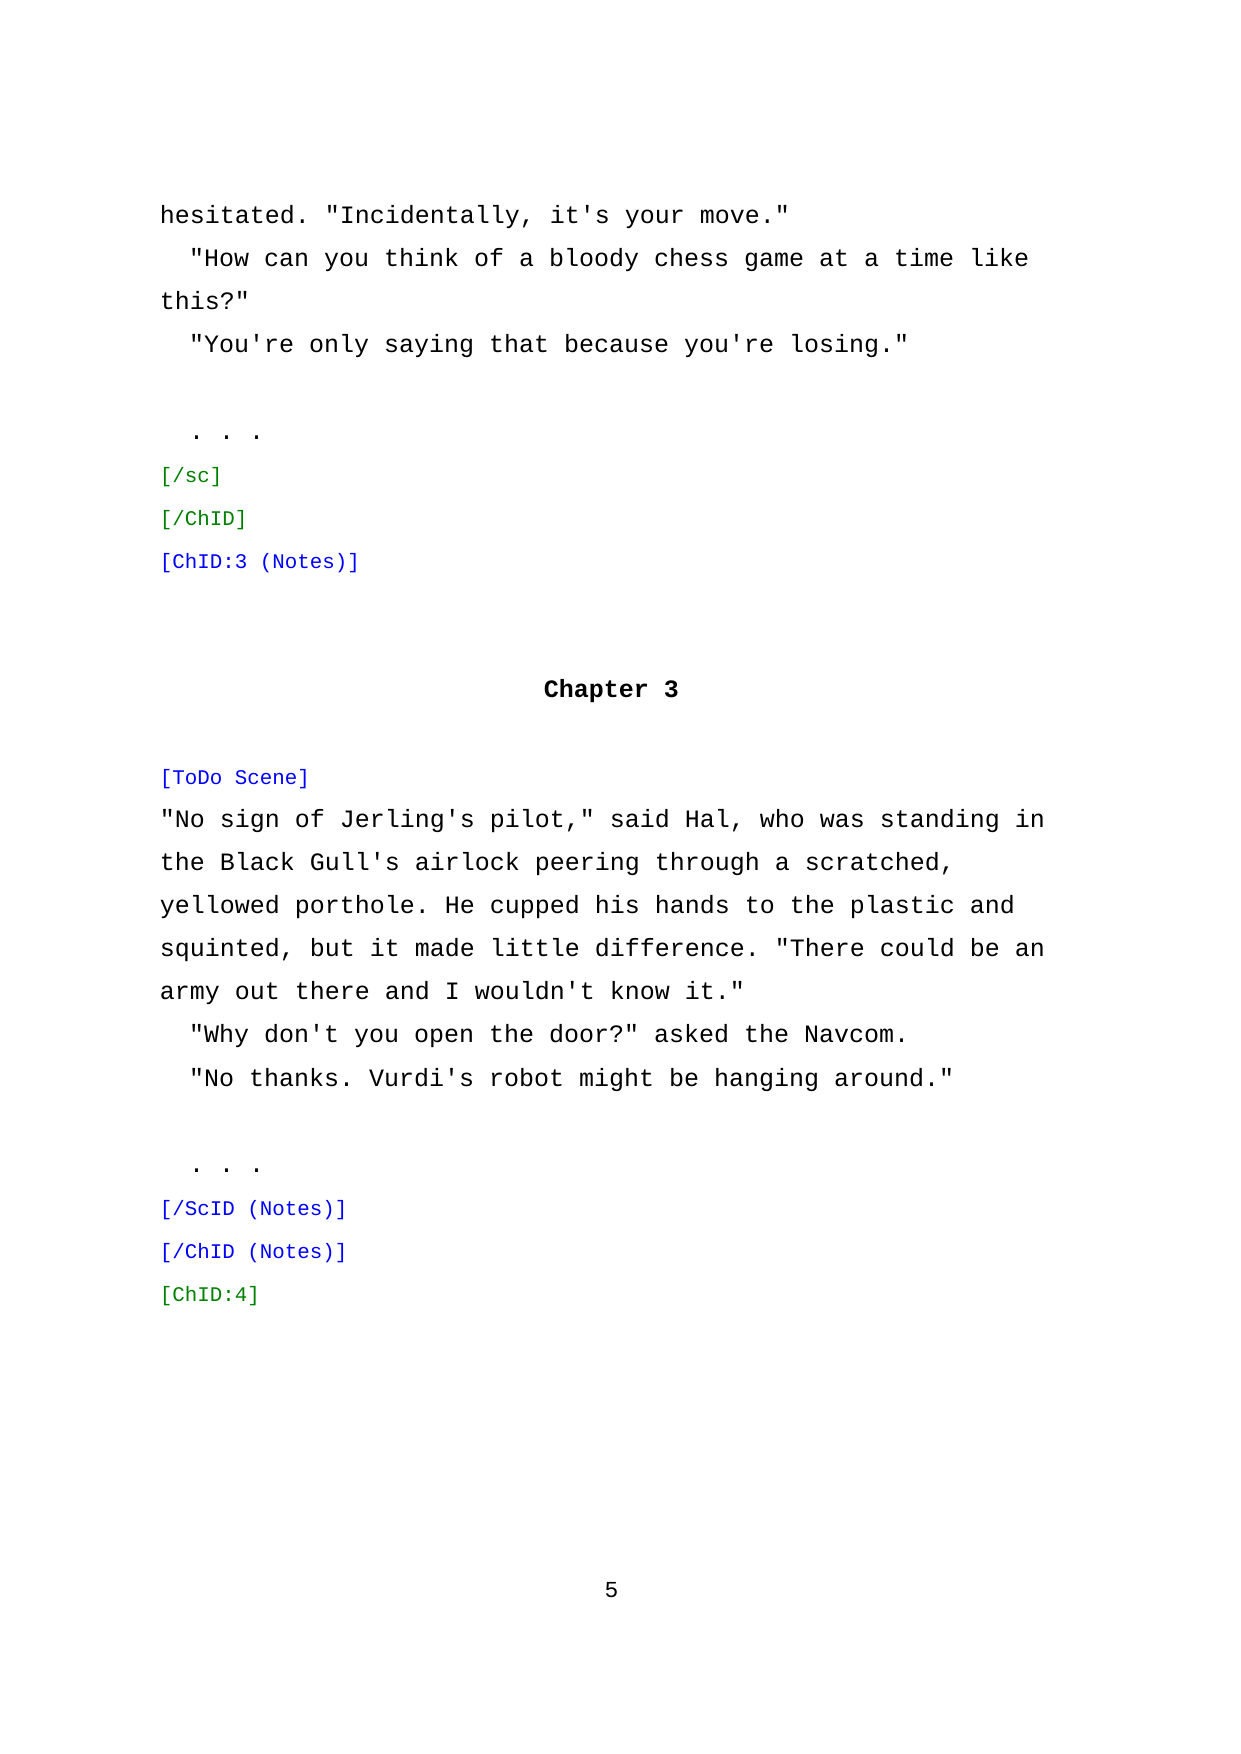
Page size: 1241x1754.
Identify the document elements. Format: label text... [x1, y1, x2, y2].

text [ChID:3 (Notes)] [159, 534, 1063, 577]
text [/sc] [159, 448, 1063, 491]
text [/ChID (Notes)] [159, 1224, 1063, 1267]
text "How can you think of a bloody chess game at a time like this?" [159, 232, 1063, 318]
text [/ScID (Notes)] [159, 1181, 1063, 1224]
text "Why don't you open the door?" asked the Navcom. [159, 1008, 1063, 1051]
text "You're only saying that because you're losing." [159, 318, 1063, 361]
text . . . [159, 404, 1063, 448]
text . . . [159, 1138, 1063, 1181]
text "No sign of Jerling's pilot," said Hal, who was standing in the Black Gull's airlock peering through a scratched, yellowed porthole. He cupped his hands to the plastic and squinted, but it made little difference. "There could be an army out there and I wouldn't know it." [159, 793, 1063, 1008]
text [/ChID] [159, 491, 1063, 534]
text hesitated. "Incidentally, it's your move." [159, 189, 1063, 232]
text [ChID:4] [159, 1267, 1063, 1310]
text [ToDo Scene] [159, 749, 1063, 793]
text "No thanks. Vurdi's robot might be hanging around." [159, 1051, 1063, 1094]
subtitle Chapter 3 [159, 663, 1063, 706]
